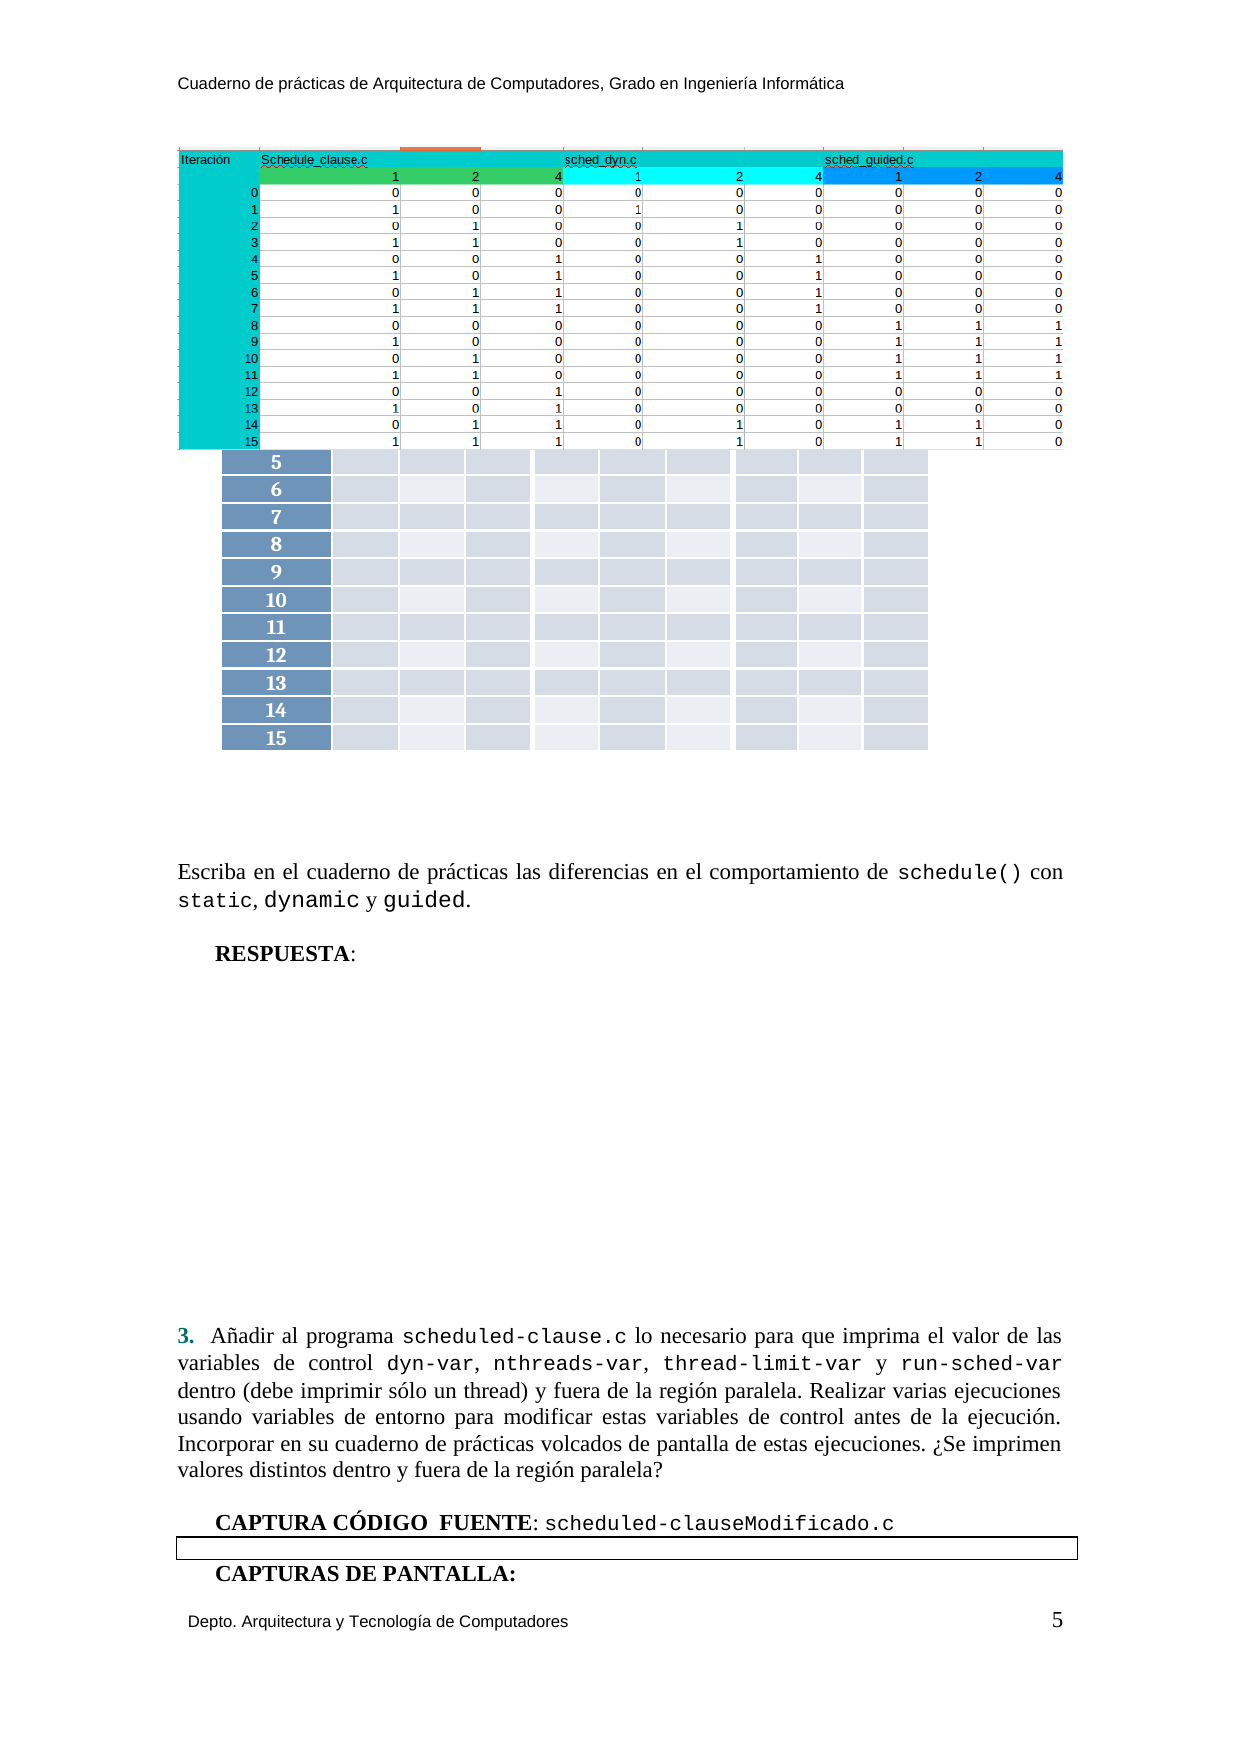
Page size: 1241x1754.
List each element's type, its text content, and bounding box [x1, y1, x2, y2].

table_cell [466, 697, 530, 723]
table_cell 15 [222, 725, 331, 750]
table_cell [799, 532, 861, 557]
table_cell [535, 504, 598, 529]
table_cell [466, 587, 530, 612]
table_cell [864, 504, 928, 529]
table_cell [799, 725, 861, 750]
table_cell 9 [222, 559, 331, 585]
table_cell [535, 587, 598, 612]
table_cell [667, 642, 730, 667]
table_cell [600, 697, 665, 723]
table_cell [667, 504, 730, 529]
table_cell [864, 559, 928, 585]
table_cell [864, 670, 928, 695]
table_cell [667, 450, 730, 474]
table_cell [864, 697, 928, 723]
table_cell [864, 614, 928, 640]
list Escriba en el cuaderno de prácticas las diferencias en el comportamiento de schedule() con static, dynamic y guided. [177, 858, 1063, 914]
table_cell [667, 587, 730, 612]
table_cell [400, 587, 464, 612]
table_cell 13 [222, 670, 331, 695]
table_cell [736, 450, 797, 474]
table_cell [535, 642, 598, 667]
table_cell [333, 697, 398, 723]
table_cell [864, 532, 928, 557]
table_cell 12 [222, 642, 331, 667]
table_cell [466, 476, 530, 502]
table_cell [736, 504, 797, 529]
table_cell [466, 450, 530, 474]
table_cell [333, 642, 398, 667]
table_cell 8 [222, 532, 331, 557]
table_cell [799, 642, 861, 667]
table_cell [400, 642, 464, 667]
table_cell [799, 450, 861, 474]
table_cell [600, 559, 665, 585]
table_cell [799, 697, 861, 723]
text CAPTURA CÓDIGO FUENTE: scheduled-clauseModificado.c [215, 1509, 1063, 1536]
table_cell [333, 476, 398, 502]
table_cell [736, 476, 797, 502]
table_cell [535, 559, 598, 585]
table_cell [333, 532, 398, 557]
table_cell [736, 532, 797, 557]
table_cell [799, 559, 861, 585]
table_cell [667, 697, 730, 723]
table_cell [600, 725, 665, 750]
table_cell 5 [222, 450, 331, 474]
table_cell [535, 476, 598, 502]
table_cell [799, 670, 861, 695]
table_cell [799, 587, 861, 612]
table_cell [736, 614, 797, 640]
table_cell [736, 725, 797, 750]
table_cell [667, 614, 730, 640]
table_cell 6 [222, 476, 331, 502]
table_cell [535, 670, 598, 695]
table_cell [466, 504, 530, 529]
table_cell [667, 476, 730, 502]
table_cell [600, 614, 665, 640]
table_cell [466, 532, 530, 557]
table_header [177, 1538, 1077, 1559]
table_cell [864, 476, 928, 502]
table_cell [400, 670, 464, 695]
table_cell [466, 670, 530, 695]
table_cell [864, 450, 928, 474]
table_cell [600, 450, 665, 474]
table_cell [333, 559, 398, 585]
table_cell [333, 725, 398, 750]
table_cell [736, 670, 797, 695]
text RESPUESTA: [215, 940, 1063, 967]
table_cell [799, 614, 861, 640]
table_cell [535, 450, 598, 474]
table_cell [333, 614, 398, 640]
table_cell [400, 476, 464, 502]
table_cell [600, 504, 665, 529]
table_cell [736, 697, 797, 723]
table_cell [667, 725, 730, 750]
table_cell [466, 725, 530, 750]
table_cell [466, 614, 530, 640]
table_cell 10 [222, 587, 331, 612]
table_cell [466, 559, 530, 585]
table_cell [333, 504, 398, 529]
table_cell [333, 587, 398, 612]
table_cell [667, 559, 730, 585]
table_cell [333, 670, 398, 695]
table_cell [535, 614, 598, 640]
table_cell [600, 670, 665, 695]
table_cell [736, 559, 797, 585]
table_cell [400, 697, 464, 723]
table_cell [667, 670, 730, 695]
table_cell [600, 587, 665, 612]
table_cell [400, 725, 464, 750]
table_cell [799, 504, 861, 529]
table_cell [466, 642, 530, 667]
table_cell [864, 642, 928, 667]
table_cell [600, 532, 665, 557]
table_cell [400, 504, 464, 529]
table_cell [864, 587, 928, 612]
table_cell [535, 697, 598, 723]
table_cell 11 [222, 614, 331, 640]
table_cell [600, 642, 665, 667]
table_cell [667, 532, 730, 557]
list 3. Añadir al programa scheduled-clause.c lo necesario para que imprima el valor de las variables de control dyn-var, nthreads-var, thread-limit-var y run-sched-var dentro (debe imprimir sólo un thread) y fuera de la región paralela. Realizar varias ejecuciones usando variables de entorno para modificar estas variables de control antes de la ejecución. Incorporar en su cuaderno de prácticas volcados de pantalla de estas ejecuciones. ¿Se imprimen valores distintos dentro y fuera de la región paralela? [177, 1322, 1063, 1482]
table_cell [400, 532, 464, 557]
table_cell [736, 642, 797, 667]
table_cell [400, 559, 464, 585]
table_cell [400, 450, 464, 474]
picture [177, 147, 1063, 450]
table_cell [535, 532, 598, 557]
table_cell [864, 725, 928, 750]
table_cell [535, 725, 598, 750]
table_cell [333, 450, 398, 474]
table_cell [736, 587, 797, 612]
table_cell [600, 476, 665, 502]
table_cell 7 [222, 504, 331, 529]
table_cell 14 [222, 697, 331, 723]
table_cell [799, 476, 861, 502]
text CAPTURAS DE PANTALLA: [215, 1560, 1063, 1586]
table_cell [400, 614, 464, 640]
